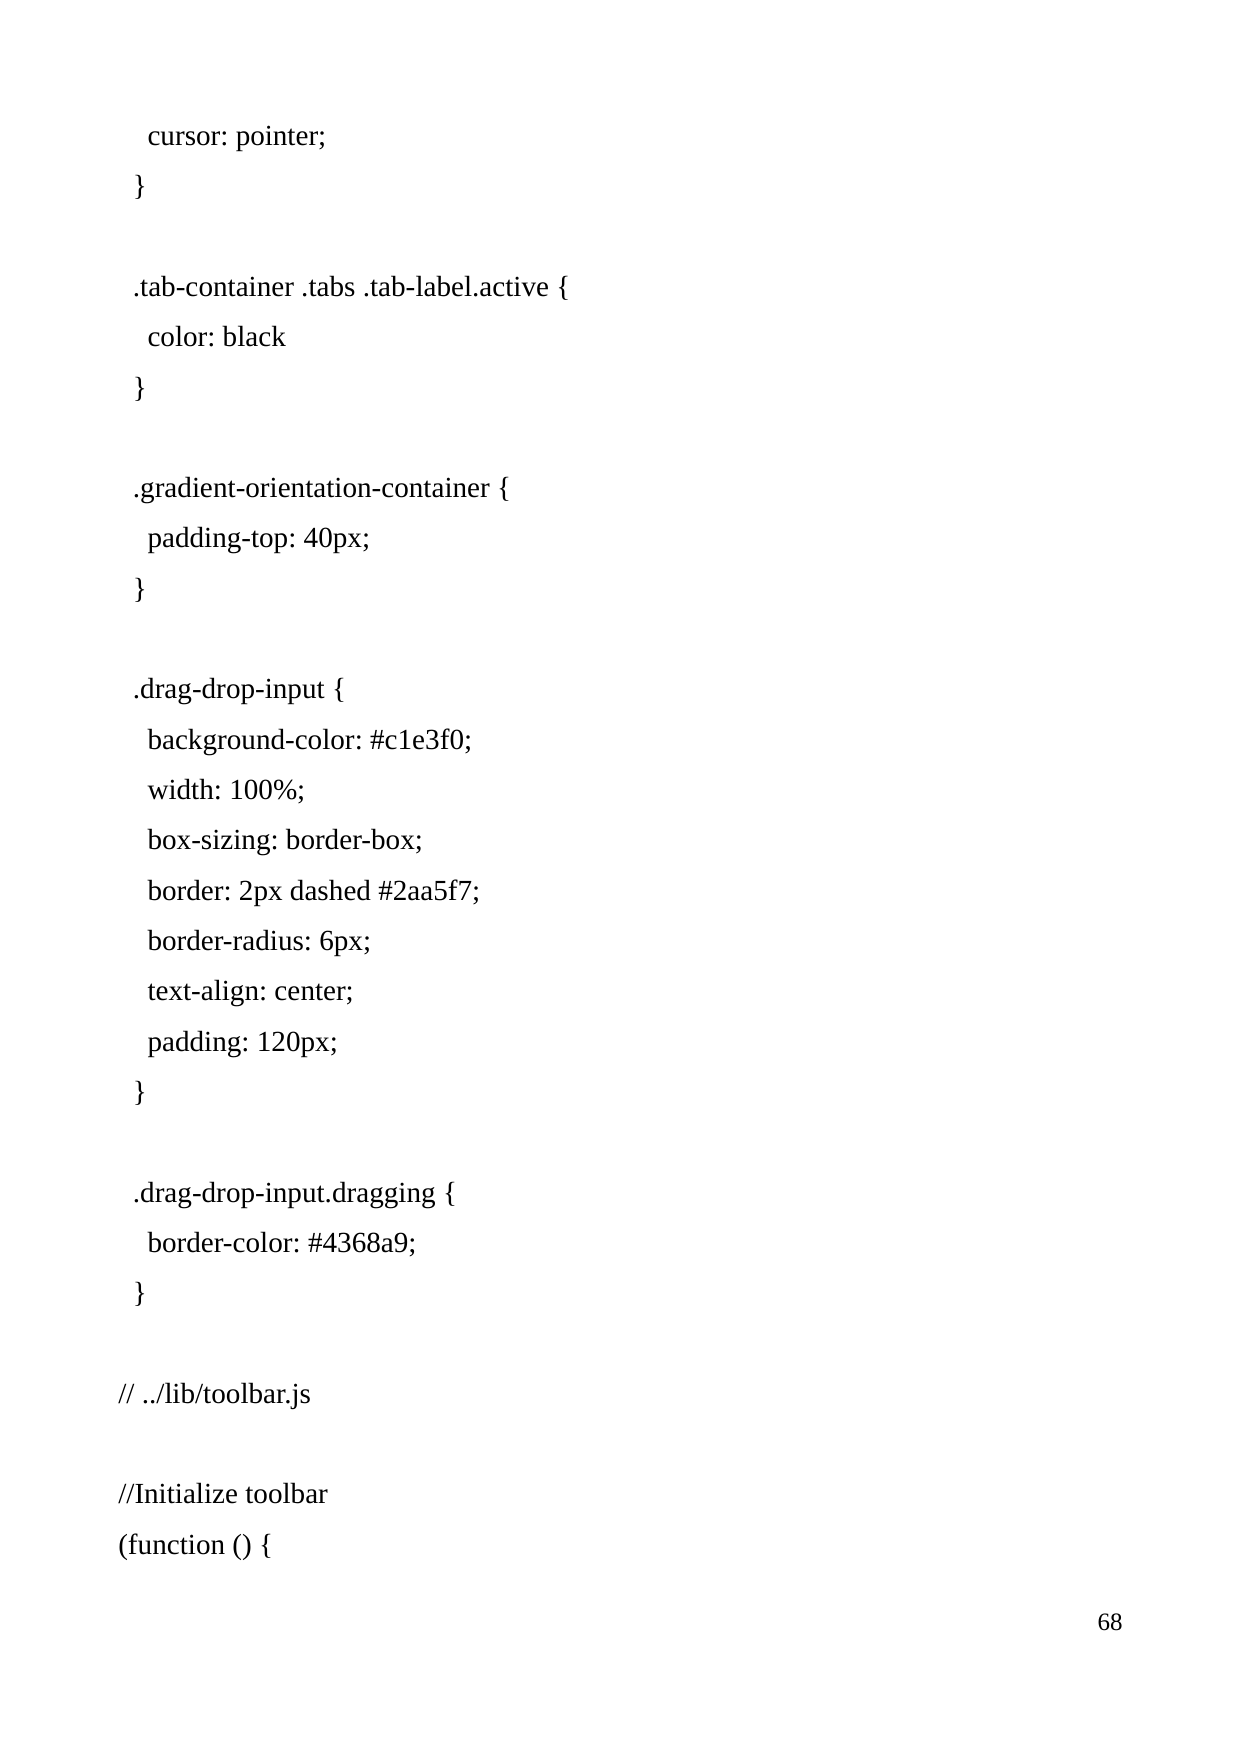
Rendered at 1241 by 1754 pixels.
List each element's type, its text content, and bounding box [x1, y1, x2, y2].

text box-sizing: border-box; [118, 822, 1122, 856]
text } [118, 571, 1122, 604]
text (function () { [118, 1527, 1122, 1560]
text padding-top: 40px; [118, 521, 1122, 554]
text border: 2px dashed #2aa5f7; [118, 873, 1122, 906]
text cursor: pointer; [118, 118, 1122, 152]
text .gradient-orientation-container { [118, 470, 1122, 504]
text .tab-container .tabs .tab-label.active { [118, 269, 1122, 303]
text } [118, 1074, 1122, 1108]
text color: black [118, 319, 1122, 353]
text //Initialize toolbar [118, 1477, 1122, 1510]
text } [118, 1275, 1122, 1309]
text .drag-drop-input.dragging { [118, 1175, 1122, 1208]
text .drag-drop-input { [118, 672, 1122, 705]
text text-align: center; [118, 973, 1122, 1007]
text border-radius: 6px; [118, 923, 1122, 957]
text padding: 120px; [118, 1024, 1122, 1057]
text } [118, 370, 1122, 403]
text } [118, 168, 1122, 202]
text // ../lib/toolbar.js [118, 1376, 1122, 1409]
text border-color: #4368a9; [118, 1225, 1122, 1258]
text background-color: #c1e3f0; [118, 722, 1122, 755]
text width: 100%; [118, 772, 1122, 806]
